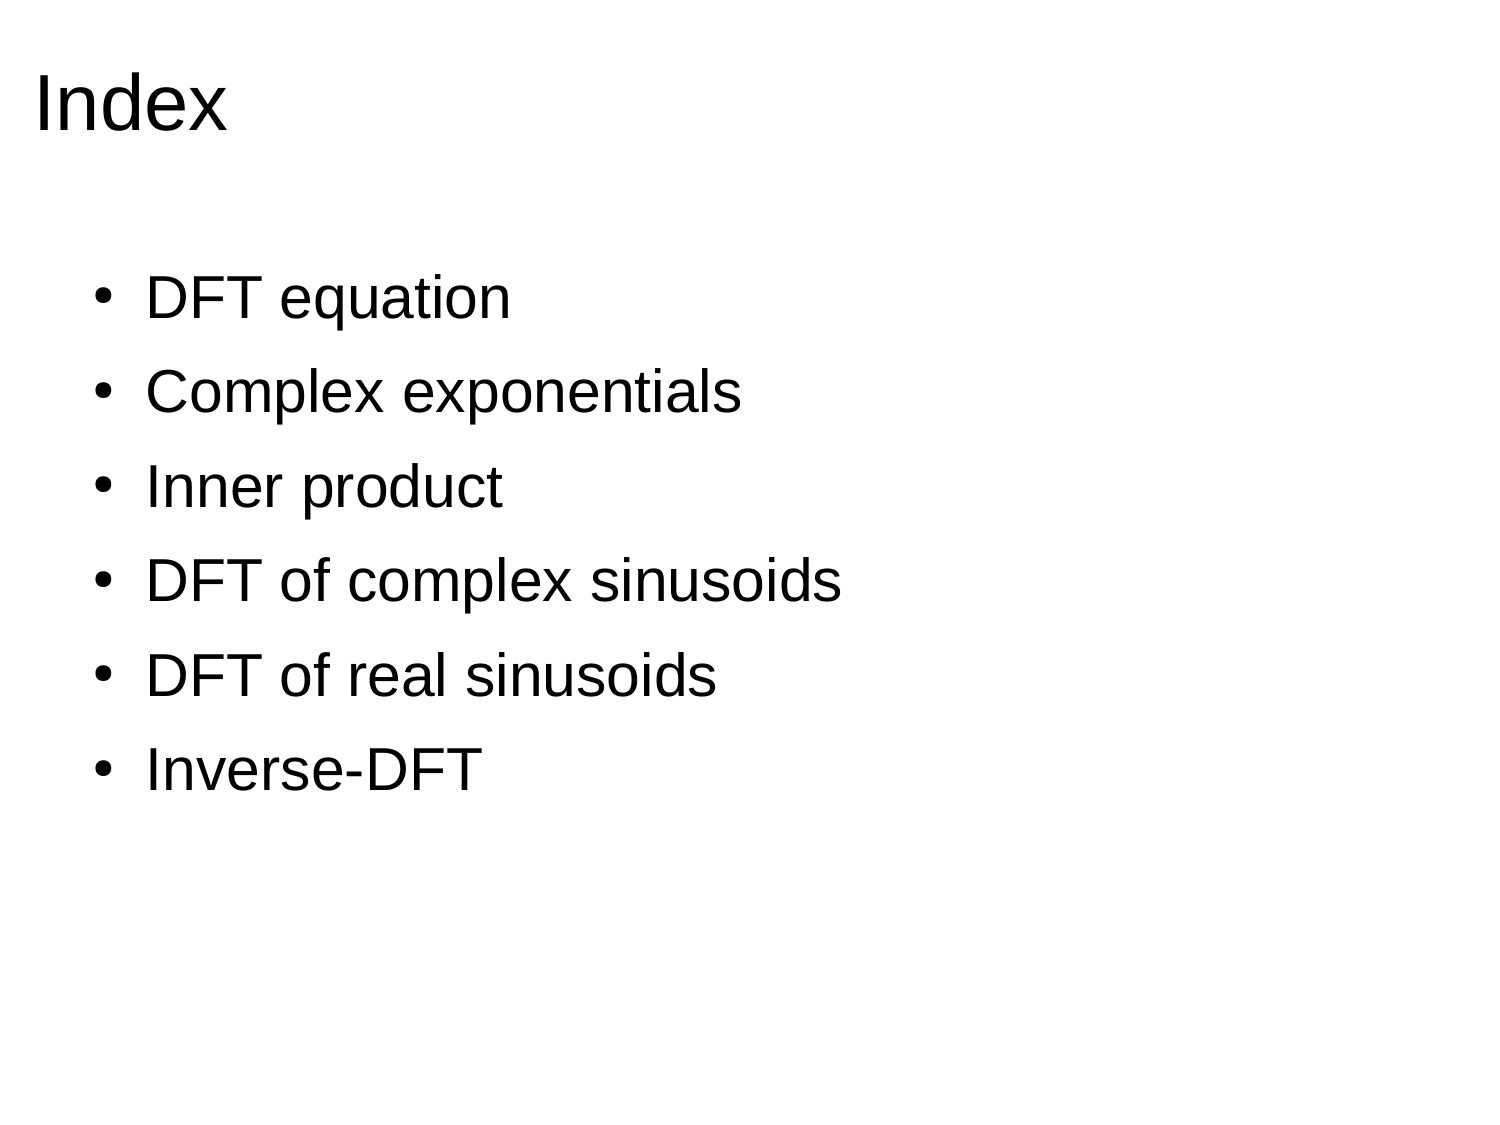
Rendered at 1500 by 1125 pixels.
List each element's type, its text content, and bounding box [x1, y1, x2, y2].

list DFT equation Complex exponentials Inner product DFT of complex sinusoids DFT of real sinusoids Inverse-DFT [75, 263, 1425, 916]
title Index [33, 9, 1384, 197]
